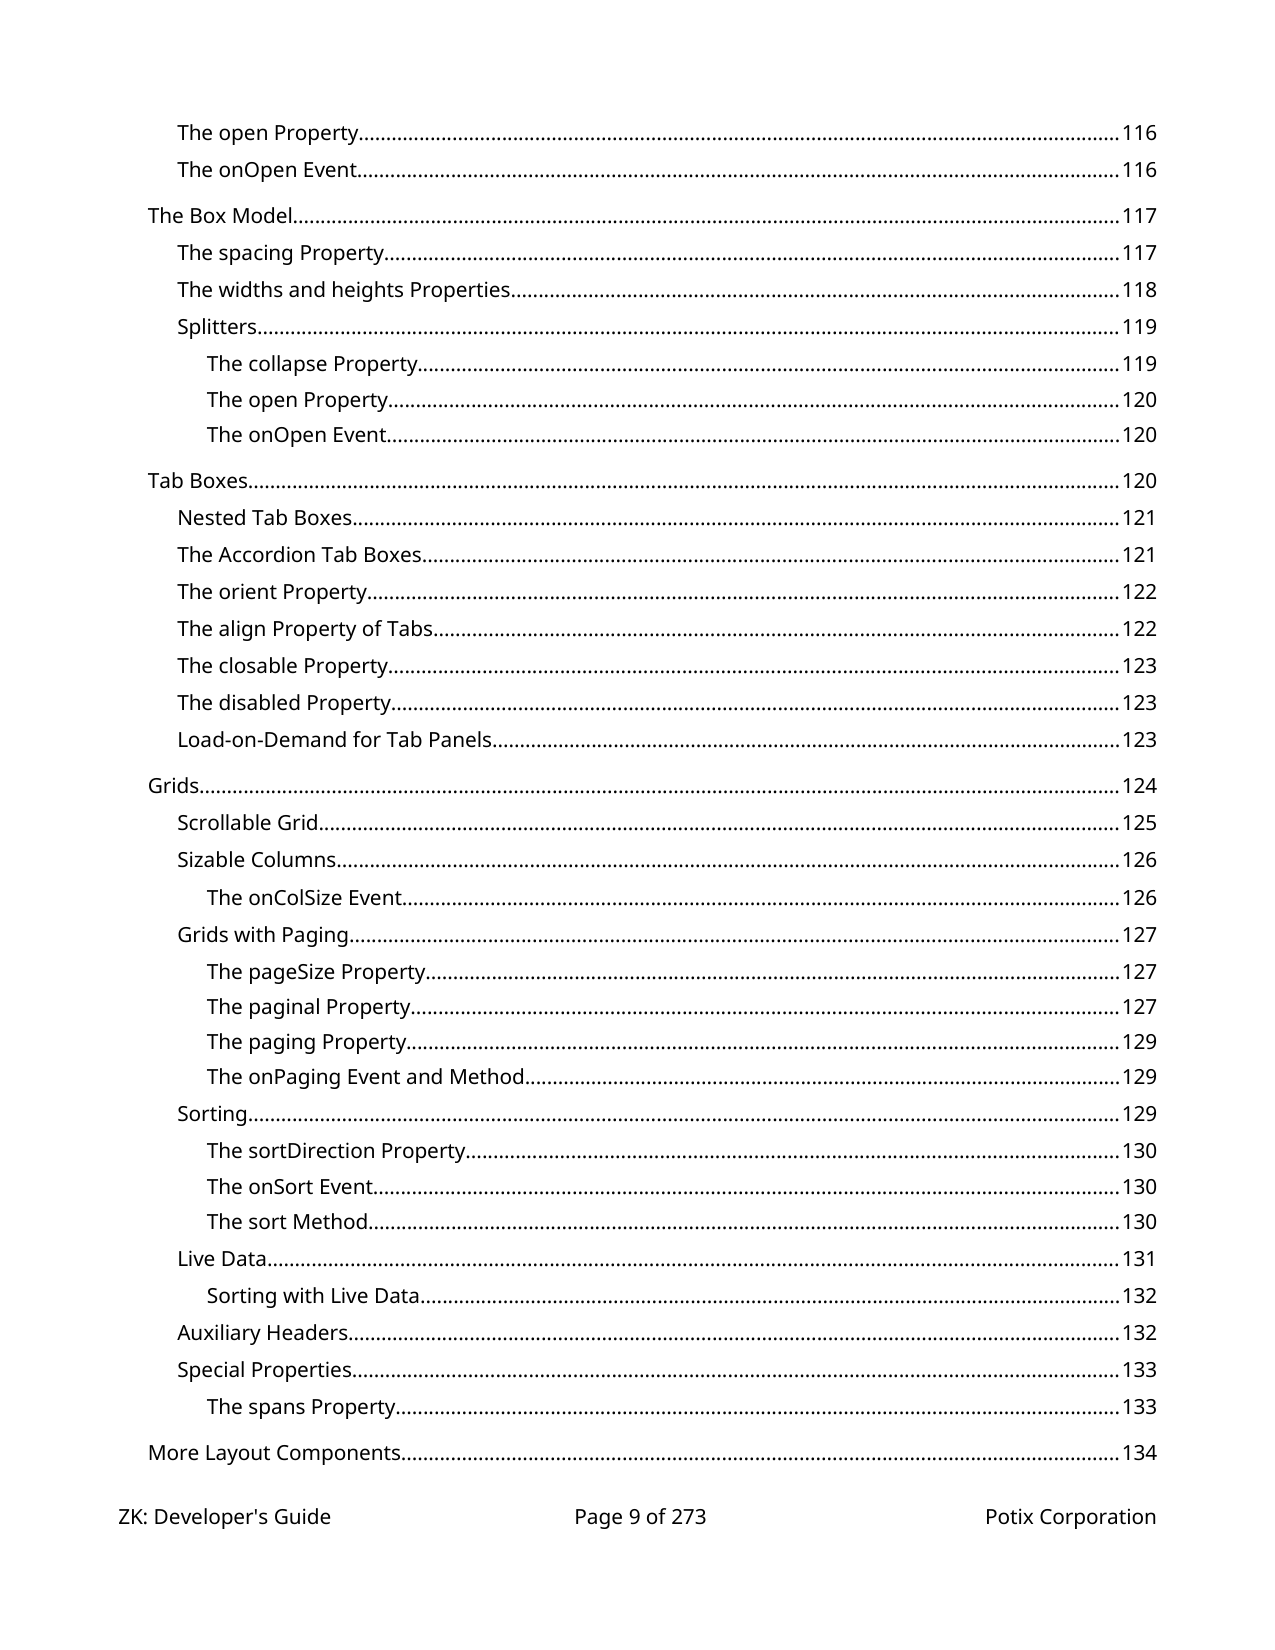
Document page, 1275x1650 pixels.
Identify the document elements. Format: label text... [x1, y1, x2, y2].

text Special Properties 133 [177, 1355, 1157, 1383]
text The pageSize Property 127 [207, 957, 1157, 985]
text The open Property 120 [207, 385, 1157, 413]
text The sort Method 130 [207, 1207, 1157, 1235]
text Live Data 131 [177, 1244, 1157, 1272]
text Grids 124 [148, 771, 1157, 799]
text More Layout Components 134 [148, 1438, 1157, 1467]
text The sortDirection Property 130 [207, 1137, 1157, 1165]
text The onOpen Event 116 [177, 155, 1157, 183]
text The collapse Property 119 [207, 349, 1157, 378]
text The onPaging Event and Method 129 [207, 1062, 1157, 1091]
text The Box Model 117 [148, 201, 1157, 229]
text The spans Property 133 [207, 1392, 1157, 1421]
text The paging Property 129 [207, 1027, 1157, 1055]
text The open Property 116 [177, 118, 1157, 146]
text The paginal Property 127 [207, 992, 1157, 1020]
text The spacing Property 117 [177, 238, 1157, 266]
text Tab Boxes 120 [148, 466, 1157, 494]
text Load-on-Demand for Tab Panels 123 [177, 725, 1157, 754]
text Nested Tab Boxes 121 [177, 503, 1157, 531]
text Sorting with Live Data 132 [207, 1281, 1157, 1309]
text Splitters 119 [177, 312, 1157, 341]
text Auxiliary Headers 132 [177, 1318, 1157, 1346]
text The onOpen Event 120 [207, 420, 1157, 448]
text The Accordion Tab Boxes 121 [177, 540, 1157, 568]
text The onColSize Event 126 [207, 883, 1157, 911]
text The disabled Property 123 [177, 688, 1157, 717]
text Grids with Paging 127 [177, 920, 1157, 948]
text Scrollable Grid 125 [177, 808, 1157, 837]
text The orient Property 122 [177, 577, 1157, 605]
text The onSort Event 130 [207, 1172, 1157, 1200]
text The widths and heights Properties 118 [177, 275, 1157, 303]
text Sizable Columns 126 [177, 846, 1157, 874]
text The closable Property 123 [177, 651, 1157, 679]
text The align Property of Tabs 122 [177, 614, 1157, 642]
text Sorting 129 [177, 1099, 1157, 1128]
